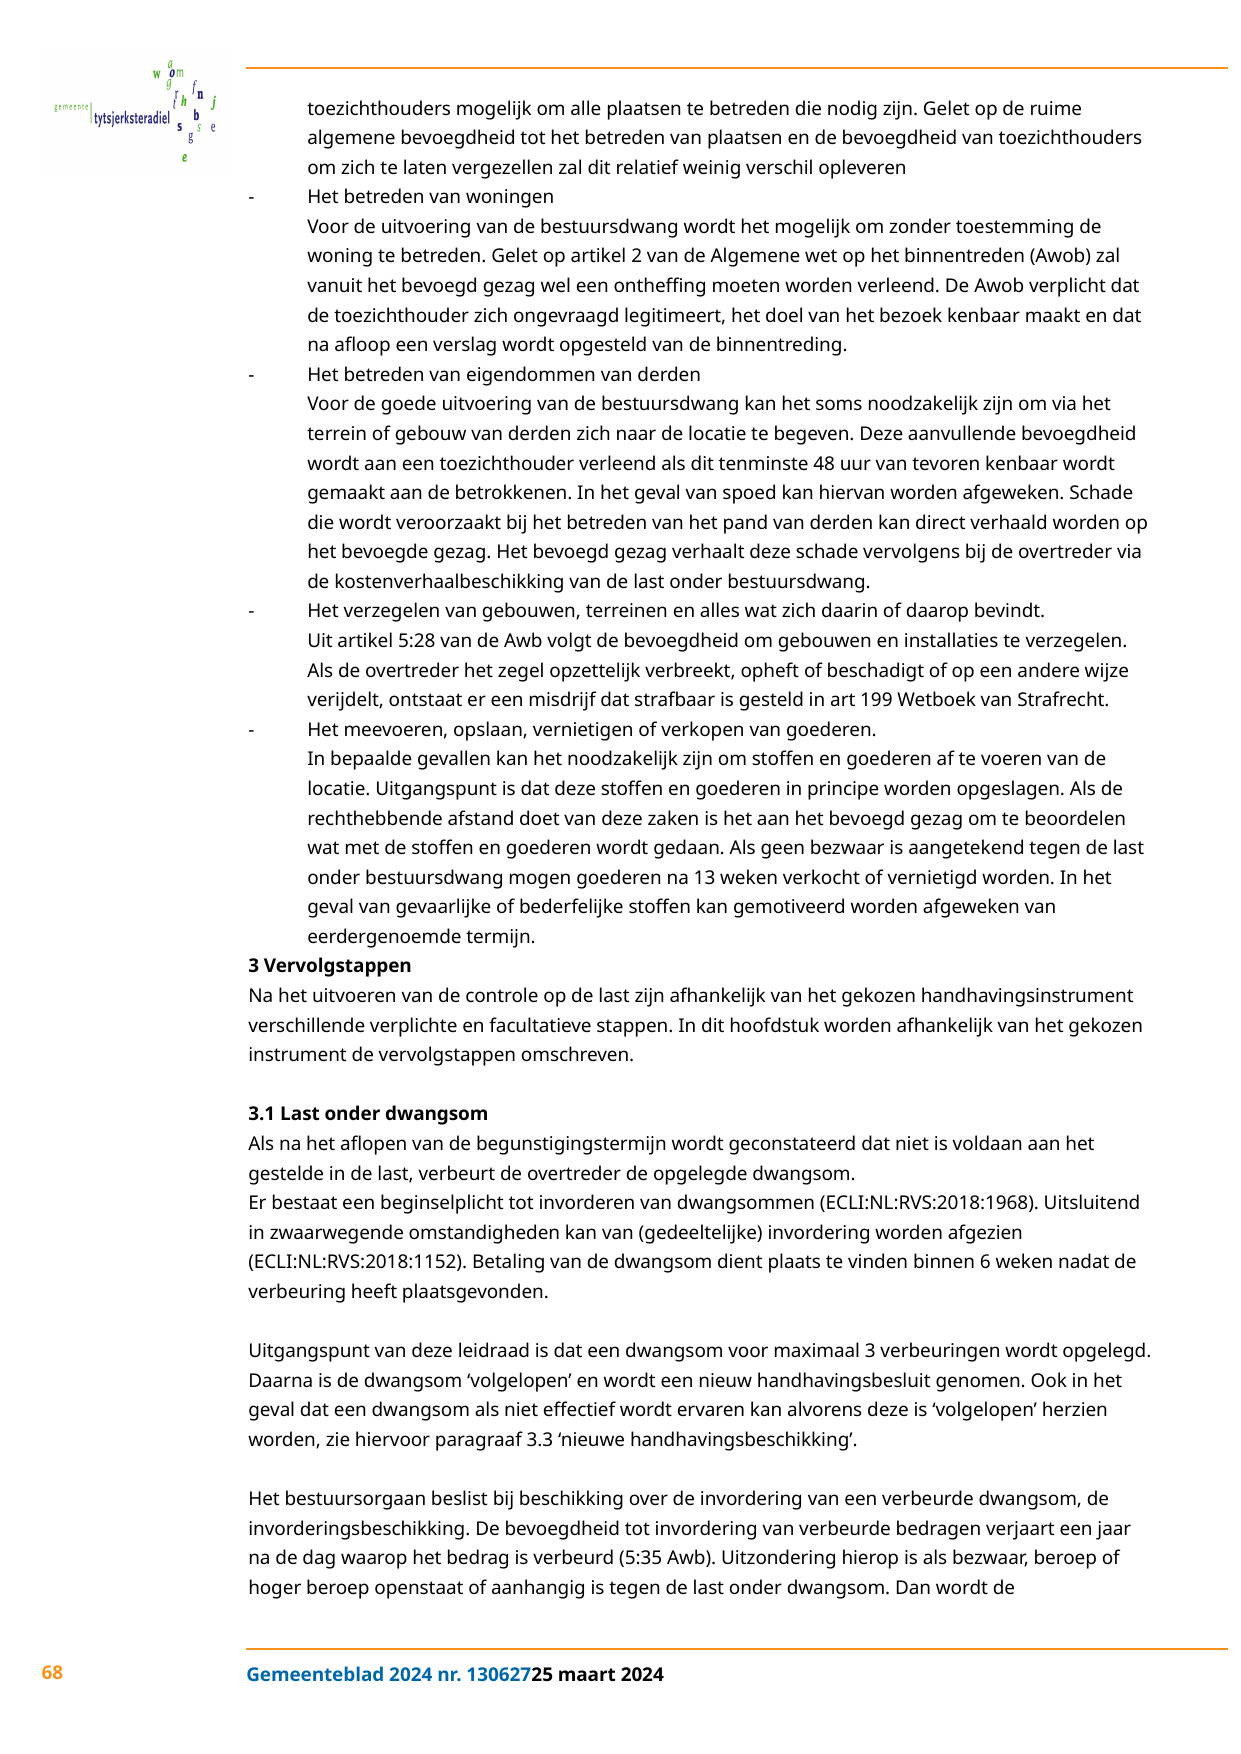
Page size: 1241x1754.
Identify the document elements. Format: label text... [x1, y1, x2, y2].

list toezichthouders mogelijk om alle plaatsen te betreden die nodig zijn. Gelet op de ruime algemene bevoegdheid tot het betreden van plaatsen en de bevoegdheid van toezichthouders om zich te laten vergezellen zal dit relatief weinig verschil opleveren [248, 95, 1152, 180]
text Als na het aflopen van de begunstigingstermijn wordt geconstateerd dat niet is voldaan aan het gestelde in de last, verbeurt de overtreder de opgelegde dwangsom. [248, 1130, 1152, 1186]
list Uit artikel 5:28 van de Awb volgt de bevoegdheid om gebouwen en installaties te verzegelen. Als de overtreder het zegel opzettelijk verbreekt, opheft of beschadigt of op een andere wijze verijdelt, ontstaat er een misdrijf dat strafbaar is gesteld in art 199 Wetboek van Strafrecht. [248, 627, 1152, 712]
picture [41, 47, 231, 172]
list Het betreden van woningen [248, 183, 1152, 209]
list Het verzegelen van gebouwen, terreinen en alles wat zich daarin of daarop bevindt. [248, 598, 1152, 623]
text Er bestaat een beginselplicht tot invorderen van dwangsommen (ECLI:NL:RVS:2018:1968). Uitsluitend in zwaarwegende omstandigheden kan van (gedeeltelijke) invordering worden afgezien (ECLI:NL:RVS:2018:1152). Betaling van de dwangsom dient plaats te vinden binnen 6 weken nadat de verbeuring heeft plaatsgevonden. [248, 1189, 1152, 1304]
text 3 Vervolgstappen [248, 953, 1152, 978]
text Na het uitvoeren van de controle op de last zijn afhankelijk van het gekozen handhavingsinstrument verschillende verplichte en facultatieve stappen. In dit hoofdstuk worden afhankelijk van het gekozen instrument de vervolgstappen omschreven. [248, 982, 1152, 1067]
text Uitgangspunt van deze leidraad is dat een dwangsom voor maximaal 3 verbeuringen wordt opgelegd. Daarna is de dwangsom ‘volgelopen’ en wordt een nieuw handhavingsbesluit genomen. Ook in het geval dat een dwangsom als niet effectief wordt ervaren kan alvorens deze is ‘volgelopen’ herzien worden, zie hiervoor paragraaf 3.3 ‘nieuwe handhavingsbeschikking’. [248, 1337, 1152, 1452]
list Voor de goede uitvoering van de bestuursdwang kan het soms noodzakelijk zijn om via het terrein of gebouw van derden zich naar de locatie te begeven. Deze aanvullende bevoegdheid wordt aan een toezichthouder verleend als dit tenminste 48 uur van tevoren kenbaar wordt gemaakt aan de betrokkenen. In het geval van spoed kan hiervan worden afgeweken. Schade die wordt veroorzaakt bij het betreden van het pand van derden kan direct verhaald worden op het bevoegde gezag. Het bevoegd gezag verhaalt deze schade vervolgens bij de overtreder via de kostenverhaalbeschikking van de last onder bestuursdwang. [248, 391, 1152, 594]
list In bepaalde gevallen kan het noodzakelijk zijn om stoffen en goederen af te voeren van de locatie. Uitgangspunt is dat deze stoffen en goederen in principe worden opgeslagen. Als de rechthebbende afstand doet van deze zaken is het aan het bevoegd gezag om te beoordelen wat met de stoffen en goederen wordt gedaan. Als geen bezwaar is aangetekend tegen de last onder bestuursdwang mogen goederen na 13 weken verkocht of vernietigd worden. In het geval van gevaarlijke of bederfelijke stoffen kan gemotiveerd worden afgeweken van eerdergenoemde termijn. [248, 746, 1152, 949]
list Het meevoeren, opslaan, vernietigen of verkopen van goederen. [248, 716, 1152, 742]
text 3.1 Last onder dwangsom [248, 1101, 1152, 1126]
text Het bestuursorgaan beslist bij beschikking over de invordering van een verbeurde dwangsom, de invorderingsbeschikking. De bevoegdheid tot invordering van verbeurde bedragen verjaart een jaar na de dag waarop het bedrag is verbeurd (5:35 Awb). Uitzondering hierop is als bezwaar, beroep of hoger beroep openstaat of aanhangig is tegen de last onder dwangsom. Dan wordt de [248, 1485, 1152, 1600]
list Het betreden van eigendommen van derden [248, 361, 1152, 387]
list Voor de uitvoering van de bestuursdwang wordt het mogelijk om zonder toestemming de woning te betreden. Gelet op artikel 2 van de Algemene wet op het binnentreden (Awob) zal vanuit het bevoegd gezag wel een ontheffing moeten worden verleend. De Awob verplicht dat de toezichthouder zich ongevraagd legitimeert, het doel van het bezoek kenbaar maakt en dat na afloop een verslag wordt opgesteld van de binnentreding. [248, 213, 1152, 357]
